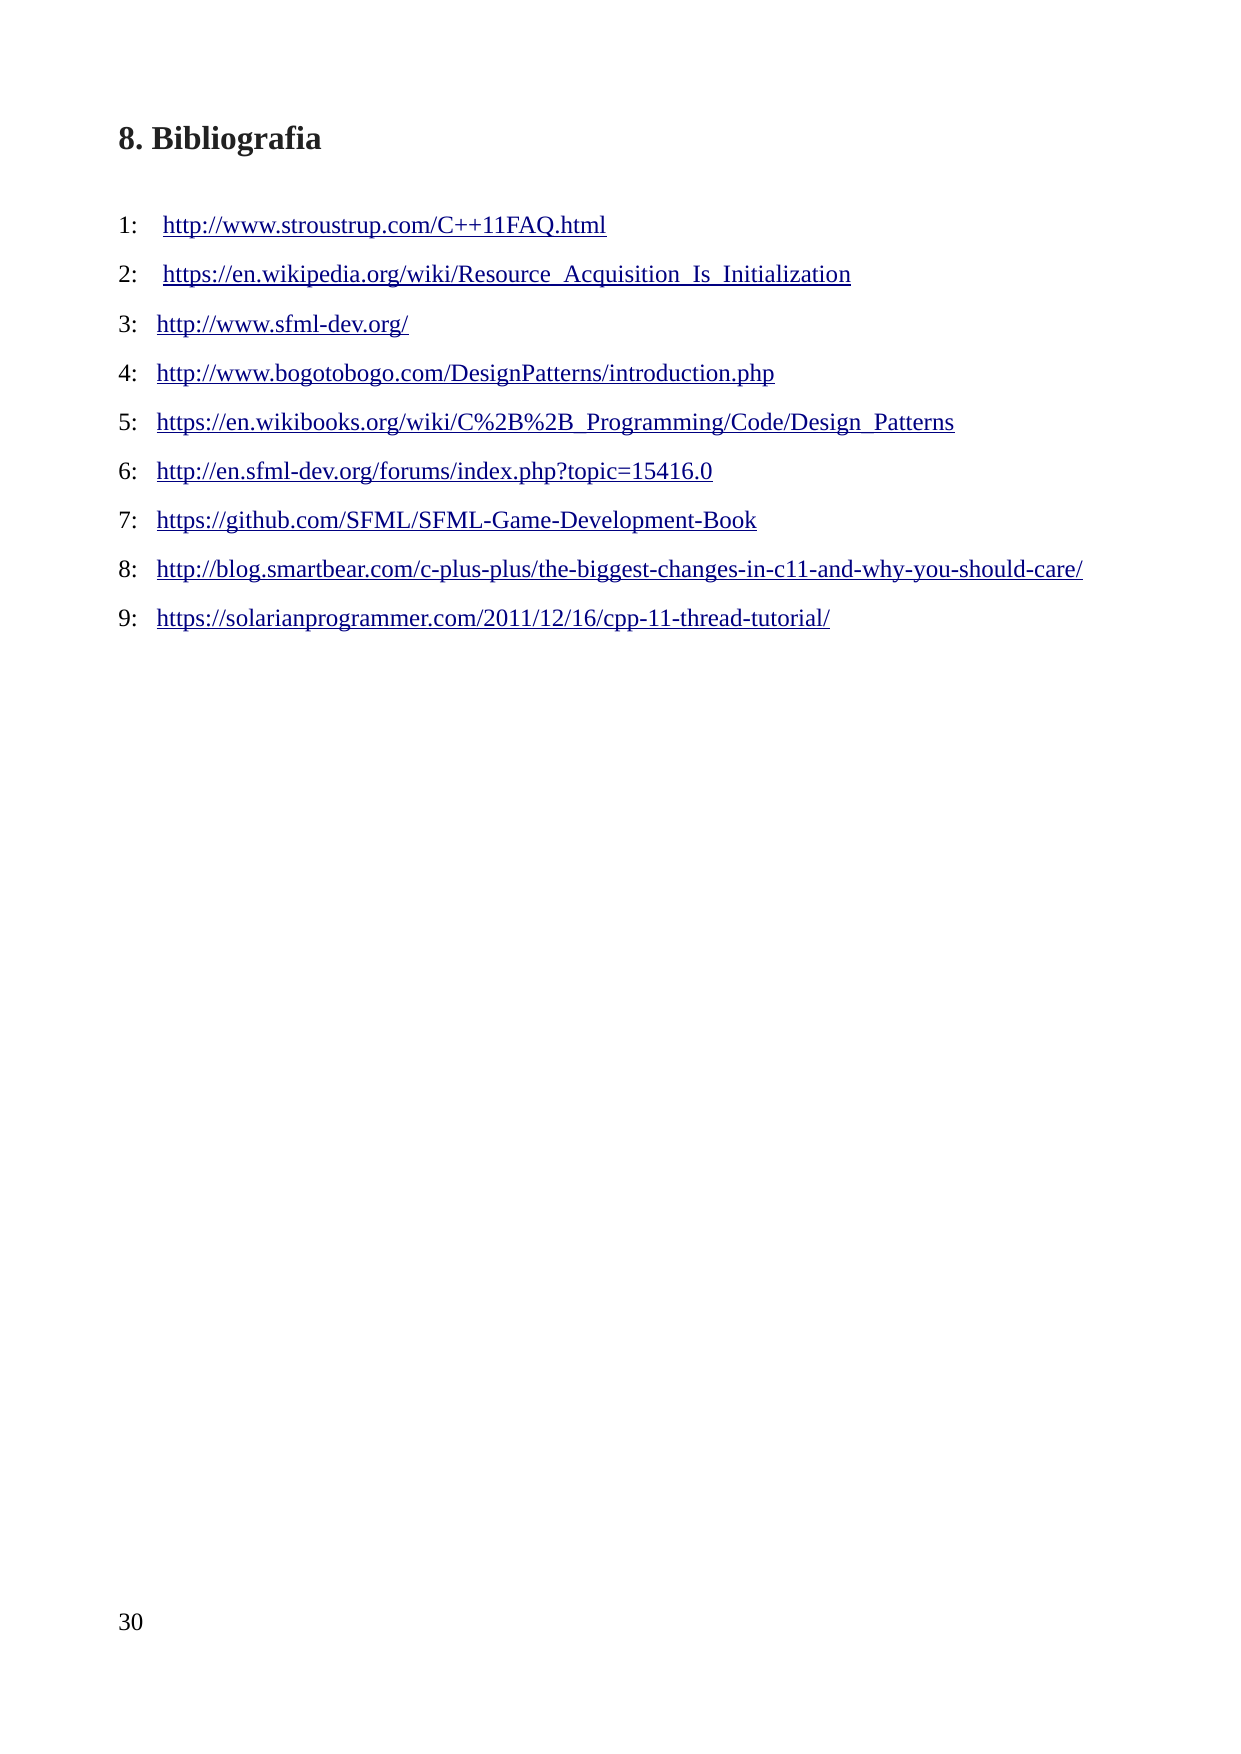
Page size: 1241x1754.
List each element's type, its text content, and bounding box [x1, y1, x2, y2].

text 4: http://www.bogotobogo.com/DesignPatterns/introduction.php [118, 358, 1122, 386]
text 3: http://www.sfml-dev.org/ [118, 309, 1122, 337]
text 5: https://en.wikibooks.org/wiki/C%2B%2B_Programming/Code/Design_Patterns [118, 407, 1122, 436]
text 8. Bibliografia [118, 118, 1122, 156]
text 2: https://en.wikipedia.org/wiki/Resource_Acquisition_Is_Initialization [118, 259, 1122, 288]
text 1: http://www.stroustrup.com/C++11FAQ.html [118, 211, 1122, 239]
text 8: http://blog.smartbear.com/c-plus-plus/the-biggest-changes-in-c11-and-why-you-should-care/ [118, 554, 1122, 583]
text 7: https://github.com/SFML/SFML-Game-Development-Book [118, 505, 1122, 534]
text 6: http://en.sfml-dev.org/forums/index.php?topic=15416.0 [118, 456, 1122, 484]
text 9: https://solarianprogrammer.com/2011/12/16/cpp-11-thread-tutorial/ [118, 603, 1122, 632]
